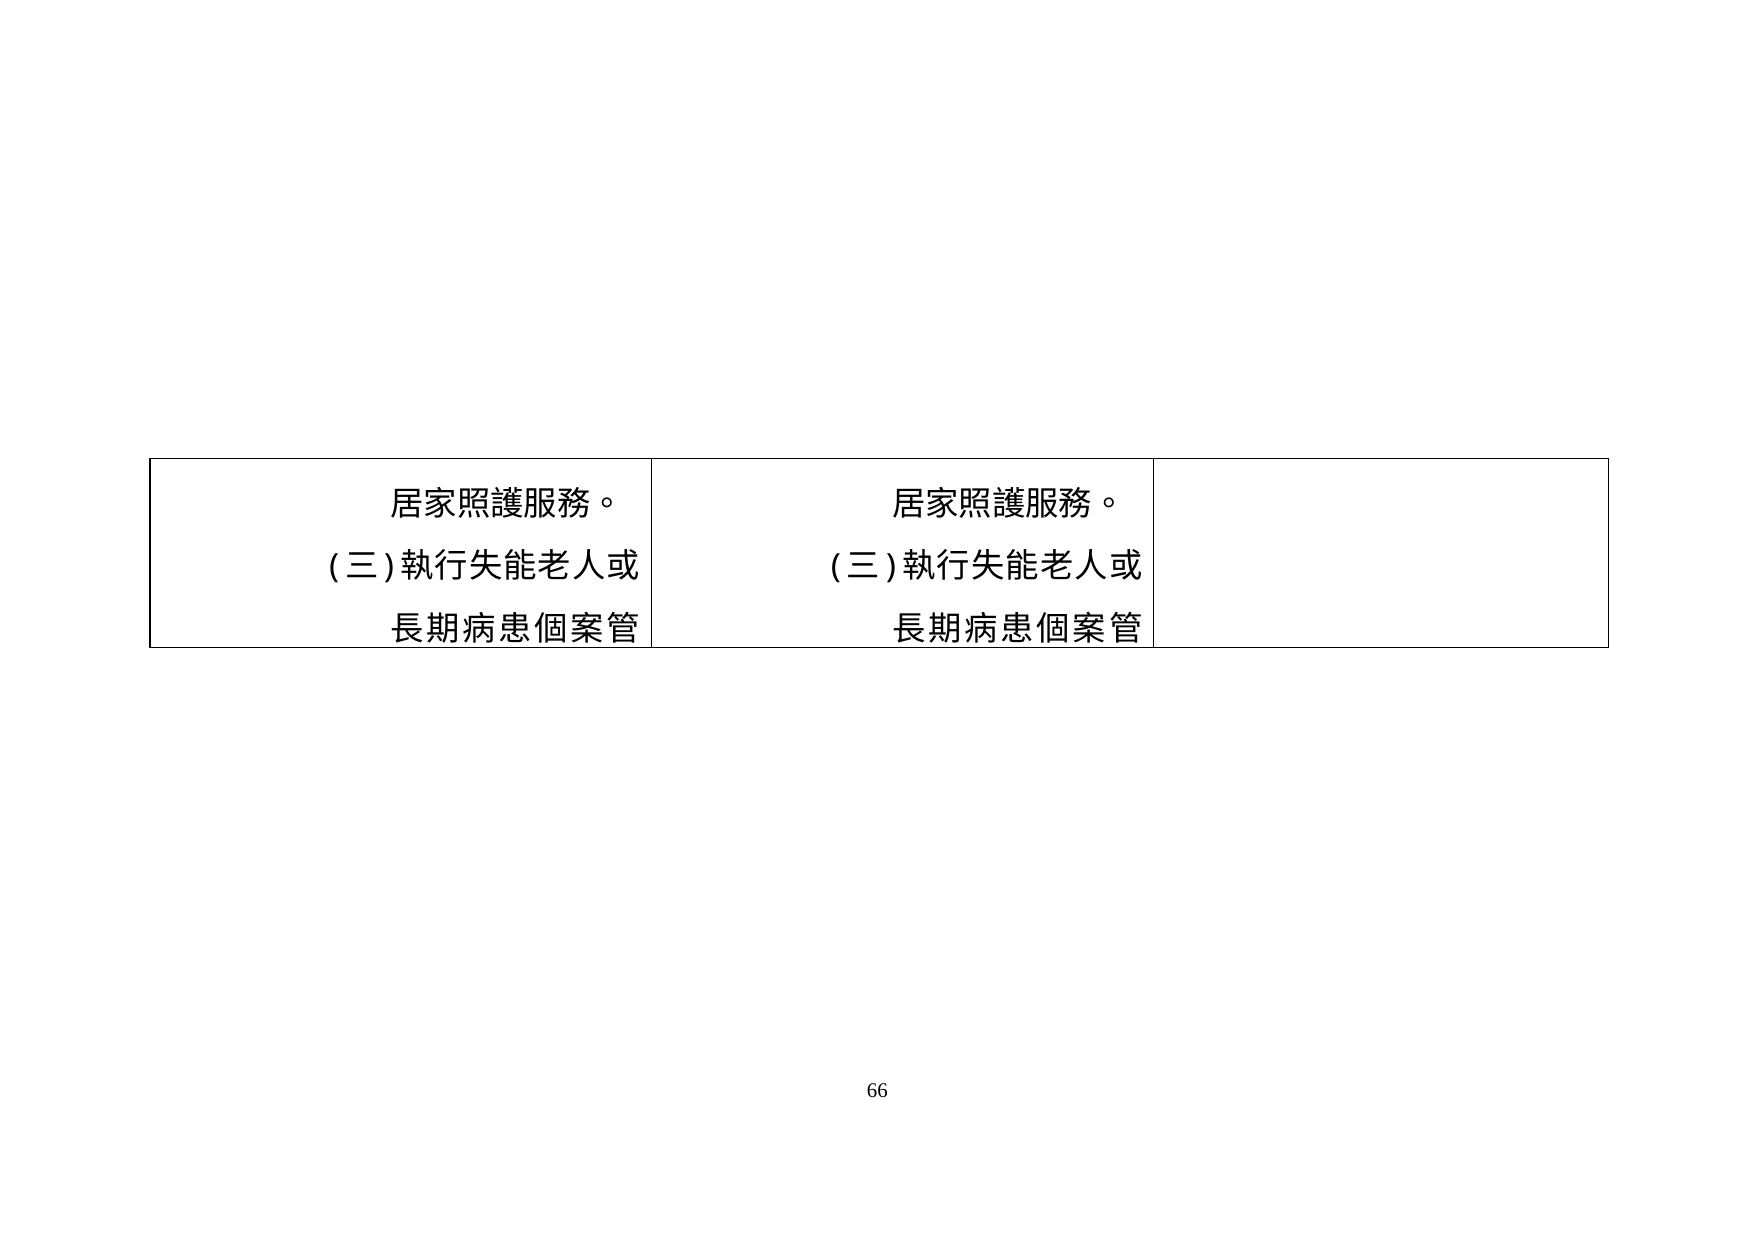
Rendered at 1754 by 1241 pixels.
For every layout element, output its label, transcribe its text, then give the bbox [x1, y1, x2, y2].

table_cell [1154, 459, 1608, 647]
table_cell 居家照護服務。 (三)執行失能老人或長期病患個案管 [151, 459, 651, 647]
table_cell 居家照護服務。 (三)執行失能老人或長期病患個案管 [652, 459, 1153, 647]
